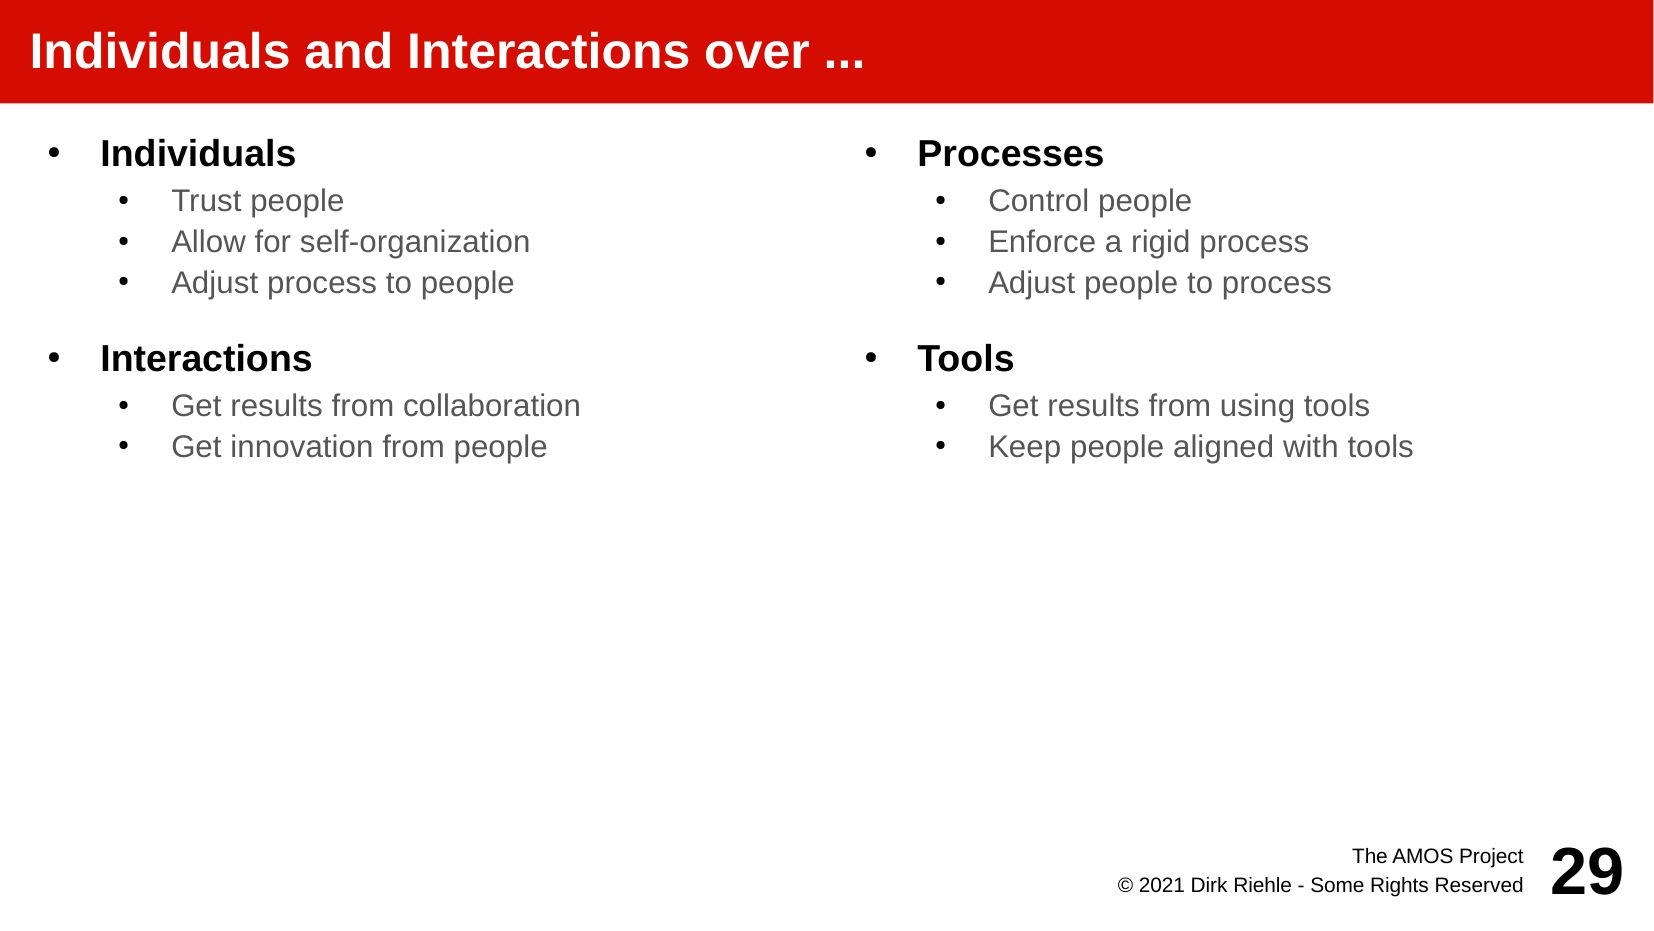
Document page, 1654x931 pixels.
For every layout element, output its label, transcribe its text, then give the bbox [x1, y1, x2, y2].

list Individuals Trust people Allow for self-organization Adjust process to people Interactions Get results from collaboration Get innovation from people [29, 132, 808, 813]
list Processes Control people Enforce a rigid process Adjust people to process Tools Get results from using tools Keep people aligned with tools [846, 132, 1625, 813]
title Individuals and Interactions over ... [0, 0, 1654, 104]
